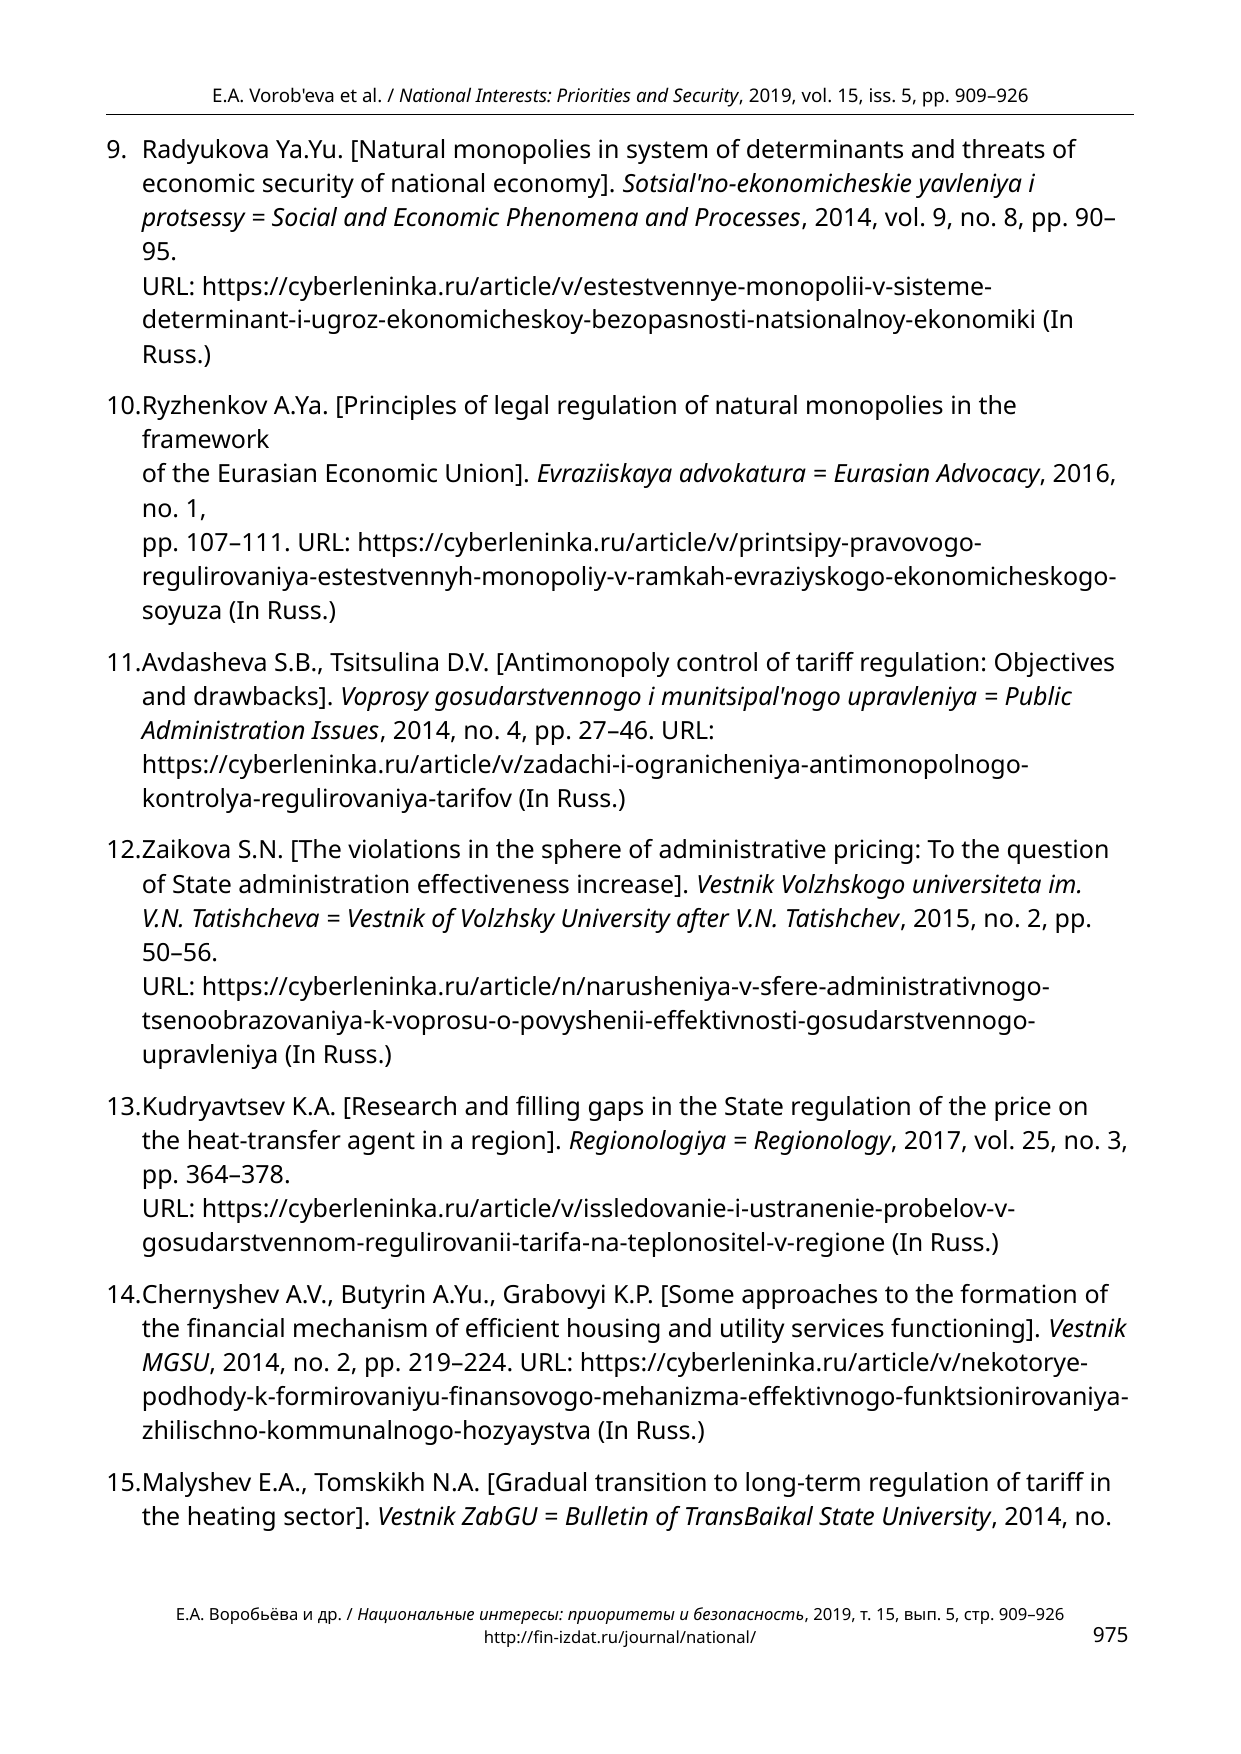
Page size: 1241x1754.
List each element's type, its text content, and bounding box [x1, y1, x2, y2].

list Zaikova S.N. [The violations in the sphere of administrative pricing: To the question of State administration effectiveness increase]. Vestnik Volzhskogo universiteta im. V.N. Tatishcheva = Vestnik of Volzhsky University after V.N. Tatishchev, 2015, no. 2, pp. 50–56. URL: https://cyberleninka.ru/article/n/narusheniya-v-sfere-administrativnogo-tsenoobrazovaniya-k-voprosu-o-povyshenii-effektivnosti-gosudarstvennogo-upravleniya (In Russ.) [106, 832, 1134, 1071]
list Avdasheva S.B., Tsitsulina D.V. [Antimonopoly control of tariff regulation: Objectives and drawbacks]. Voprosy gosudarstvennogo i munitsipal'nogo upravleniya = Public Administration Issues, 2014, no. 4, pp. 27–46. URL: https://cyberleninka.ru/article/v/zadachi-i-ogranicheniya-antimonopolnogo-kontrolya-regulirovaniya-tarifov (In Russ.) [106, 644, 1134, 814]
list Ryzhenkov A.Ya. [Principles of legal regulation of natural monopolies in the framework of the Eurasian Economic Union]. Evraziiskaya advokatura = Eurasian Advocacy, 2016, no. 1, pp. 107–111. URL: https://cyberleninka.ru/article/v/printsipy-pravovogo-regulirovaniya-estestvennyh-monopoliy-v-ramkah-evraziyskogo-ekonomicheskogo-soyuza (In Russ.) [106, 388, 1134, 626]
list Radyukova Ya.Yu. [Natural monopolies in system of determinants and threats of economic security of national economy]. Sotsial'no-ekonomicheskie yavleniya i protsessy = Social and Economic Phenomena and Processes, 2014, vol. 9, no. 8, pp. 90–95. URL: https://cyberleninka.ru/article/v/estestvennye-monopolii-v-sisteme-determinant-i-ugroz-ekonomicheskoy-bezopasnosti-natsionalnoy-ekonomiki (In Russ.) [106, 132, 1134, 370]
list Chernyshev A.V., Butyrin A.Yu., Grabovyi K.P. [Some approaches to the formation of the financial mechanism of efficient housing and utility services functioning]. Vestnik MGSU, 2014, no. 2, pp. 219–224. URL: https://cyberleninka.ru/article/v/nekotorye-podhody-k-formirovaniyu-finansovogo-mehanizma-effektivnogo-funktsionirovaniya-zhilischno-kommunalnogo-hozyaystva (In Russ.) [106, 1276, 1134, 1447]
list Malyshev E.A., Tomskikh N.A. [Gradual transition to long-term regulation of tariff in the heating sector]. Vestnik ZabGU = Bulletin of TransBaikal State University, 2014, no. [106, 1464, 1134, 1532]
list Kudryavtsev K.A. [Research and filling gaps in the State regulation of the price on the heat-transfer agent in a region]. Regionologiya = Regionology, 2017, vol. 25, no. 3, pp. 364–378. URL: https://cyberleninka.ru/article/v/issledovanie-i-ustranenie-probelov-v-gosudarstvennom-regulirovanii-tarifa-na-teplonositel-v-regione (In Russ.) [106, 1088, 1134, 1259]
